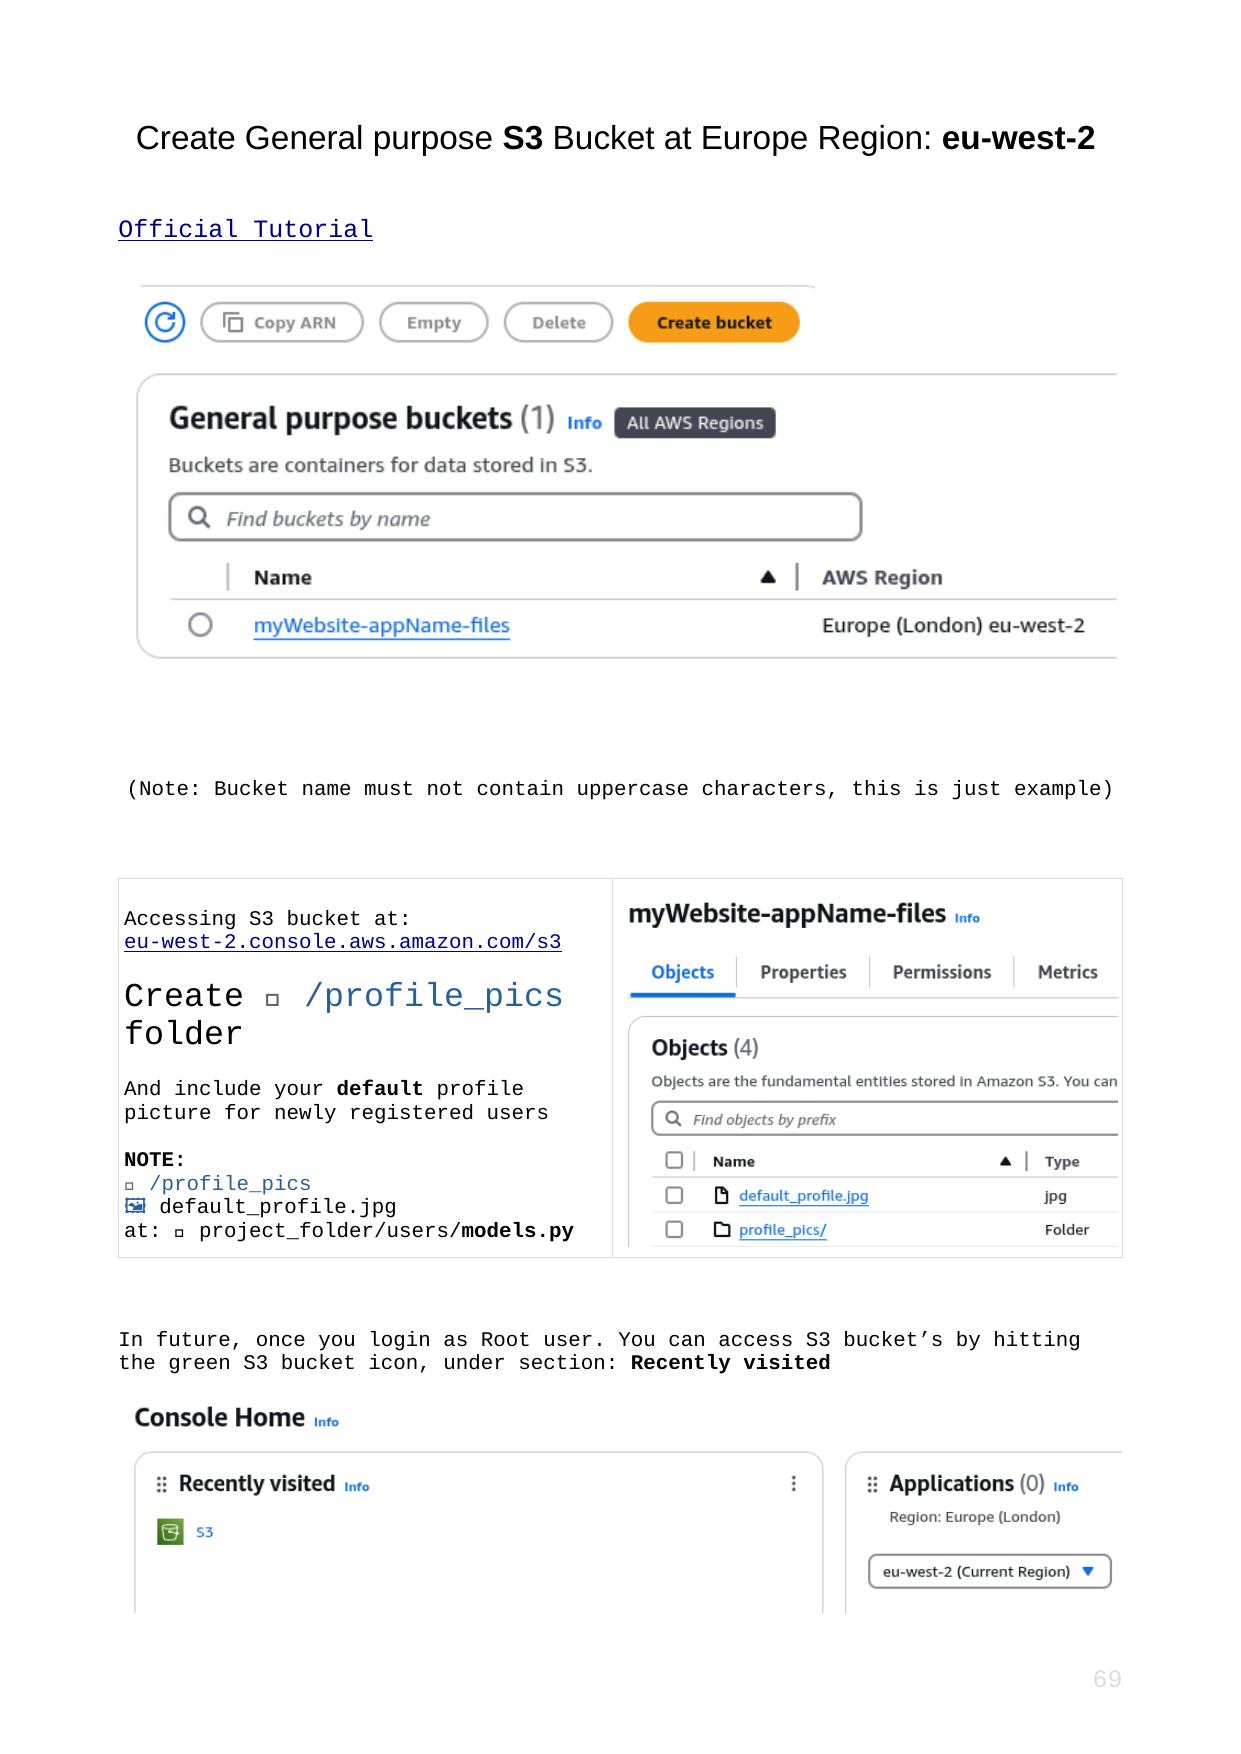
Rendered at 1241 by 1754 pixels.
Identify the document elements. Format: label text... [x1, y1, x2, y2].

text (Note: Bucket name must not contain uppercase characters, this is just example) [118, 778, 1122, 802]
picture [123, 280, 1117, 668]
table_header Accessing S3 bucket at: eu-west-2.console.aws.amazon.com/s3 Create 📁 /profile_pics folder And include your default profile picture for newly registered users NOTE: 📁 /profile_pics 🖼️ default_profile.jpg at: 📝 project_folder/users/models.py [119, 879, 612, 1257]
picture [616, 884, 1118, 1247]
table_header [613, 879, 1122, 1257]
picture [118, 1399, 1123, 1613]
table_cell [118, 389, 1122, 703]
text Official Tutorial [118, 217, 1122, 245]
table_header [118, 264, 1122, 389]
subtitle Create General purpose S3 Bucket at Europe Region: eu-west-2 [118, 118, 1122, 157]
text In future, once you login as Root user. You can access S3 bucket’s by hitting the green S3 bucket icon, under section: Recently visited [118, 1329, 1122, 1376]
